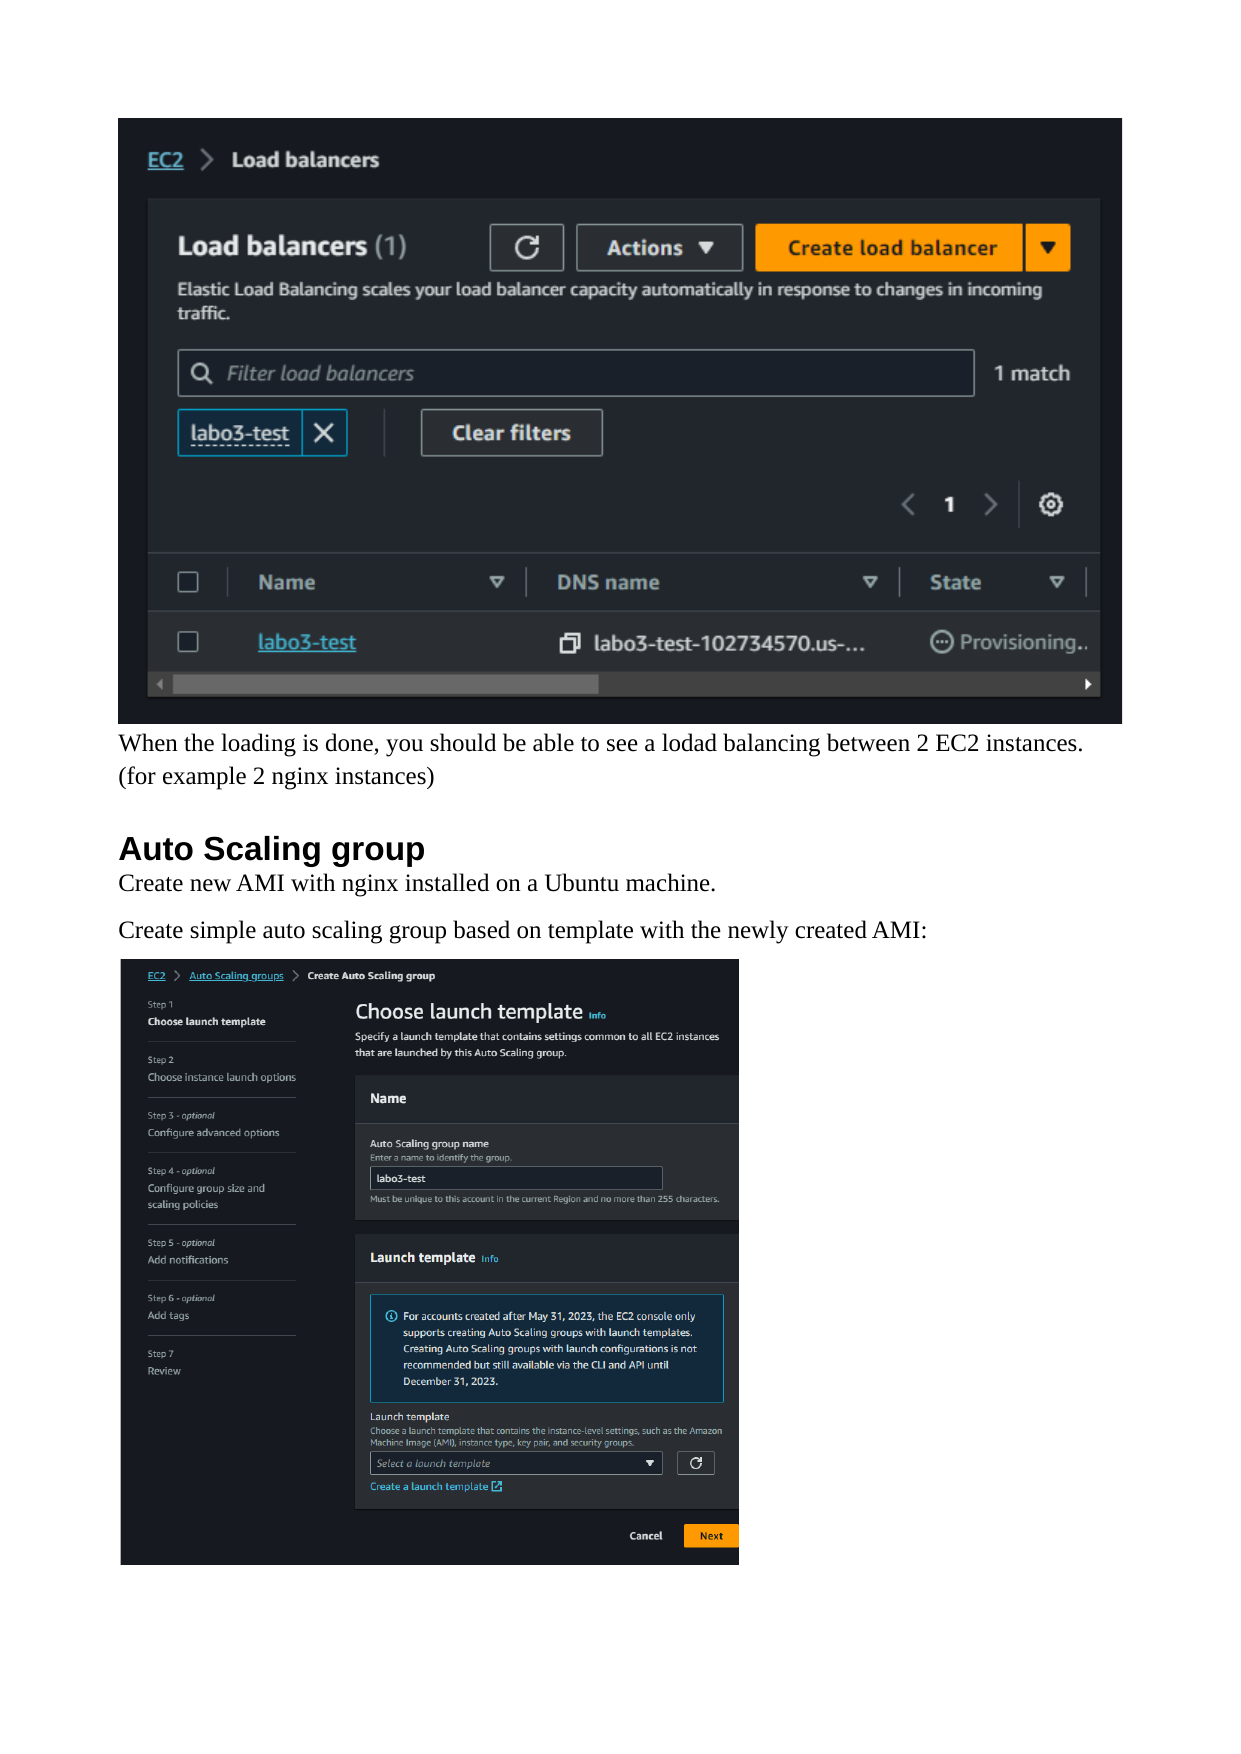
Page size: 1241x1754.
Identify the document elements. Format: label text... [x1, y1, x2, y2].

text When the loading is done, you should be able to see a lodad balancing between 2 EC2 instances. (for example 2 nginx instances) [118, 724, 1122, 790]
subtitle Auto Scaling group [118, 829, 1122, 868]
text Create new AMI with nginx installed on a Ubuntu machine. [118, 868, 1122, 897]
text Create simple auto scaling group based on template with the newly created AMI: [118, 916, 1122, 944]
